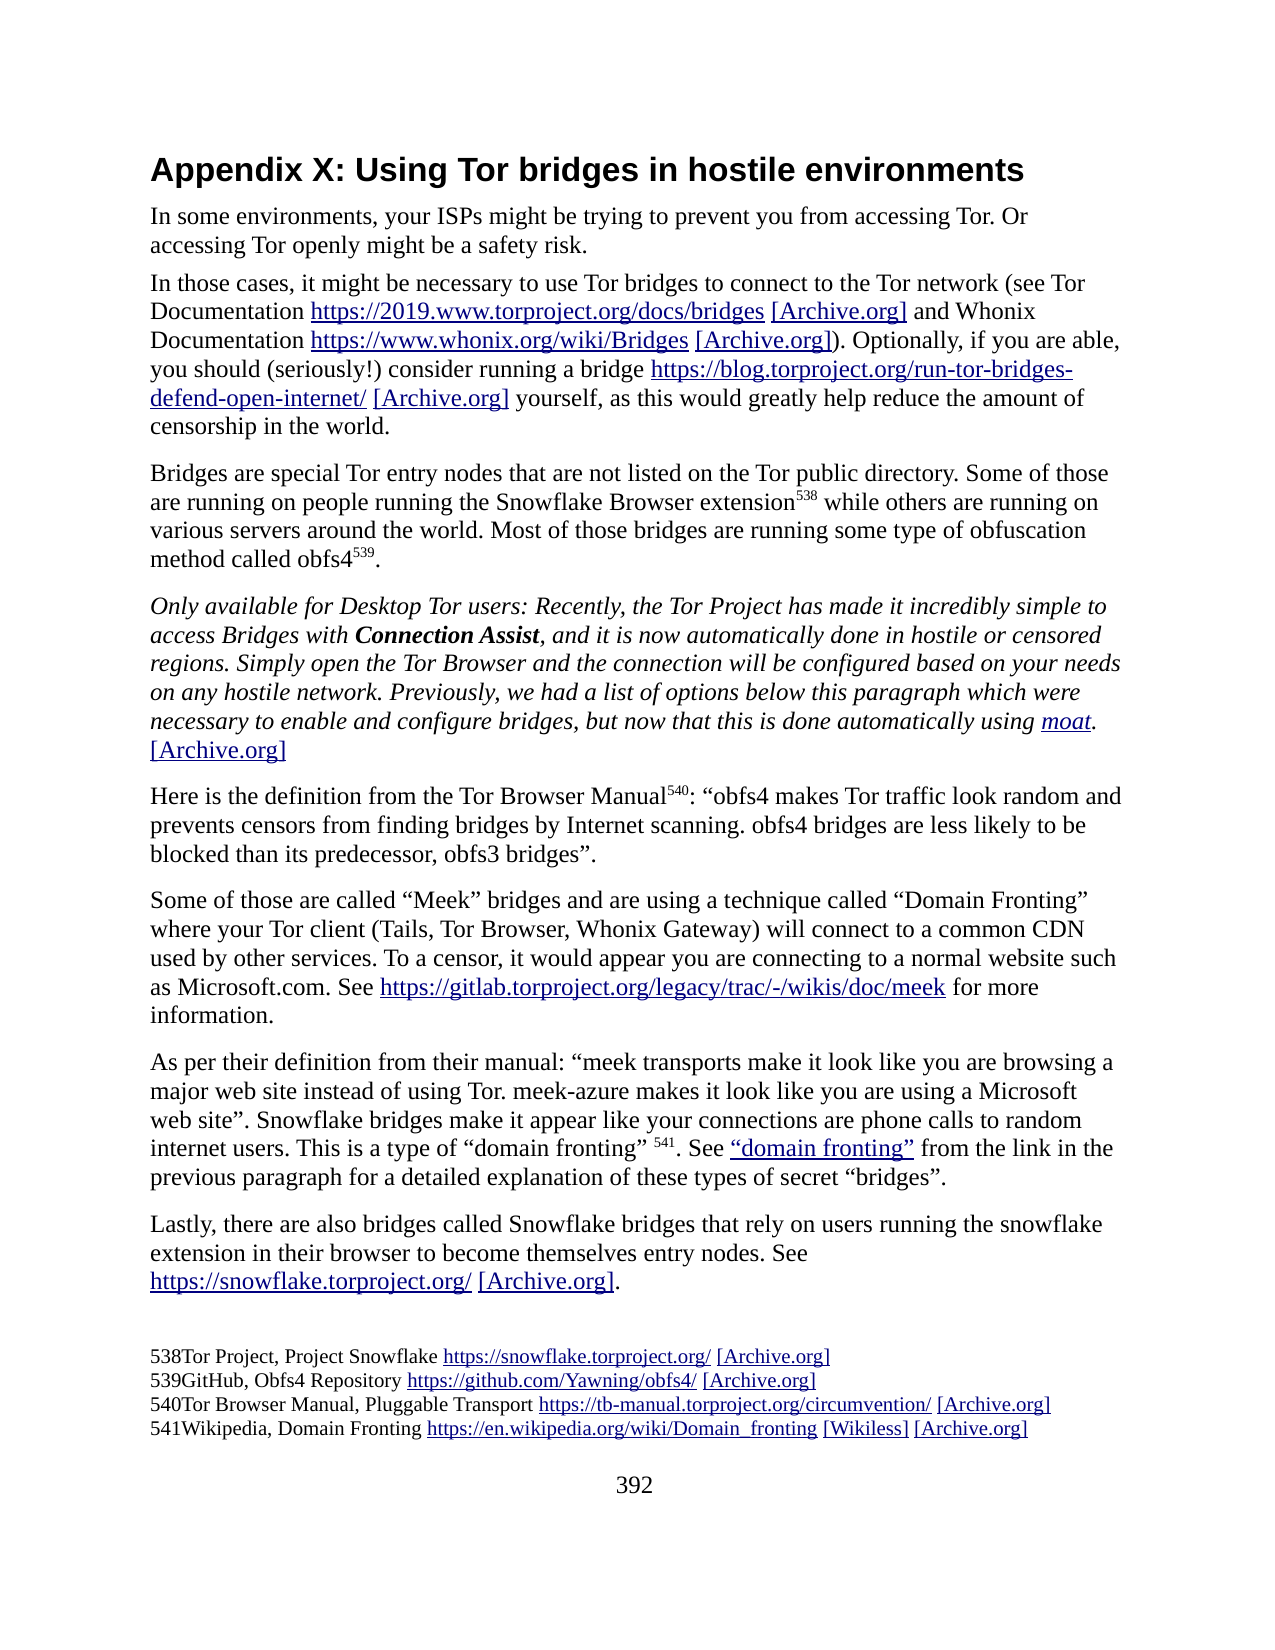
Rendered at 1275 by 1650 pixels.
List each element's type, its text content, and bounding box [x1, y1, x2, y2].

text Tor Project, Project Snowflake https://snowflake.torproject.org/ [Archive.org] [150, 1344, 1125, 1368]
text Wikipedia, Domain Fronting https://en.wikipedia.org/wiki/Domain_fronting [Wikiless] [Archive.org] [150, 1416, 1125, 1440]
text GitHub, Obfs4 Repository https://github.com/Yawning/obfs4/ [Archive.org] [150, 1368, 1125, 1392]
text In those cases, it might be necessary to use Tor bridges to connect to the Tor network (see Tor Documentation https://2019.www.torproject.org/docs/bridges [Archive.org] and Whonix Documentation https://www.whonix.org/wiki/Bridges [Archive.org]). Optionally, if you are able, you should (seriously!) consider running a bridge https://blog.torproject.org/run-tor-bridges-defend-open-internet/ [Archive.org] yourself, as this would greatly help reduce the amount of censorship in the world. [150, 268, 1125, 440]
text As per their definition from their manual: “meek transports make it look like you are browsing a major web site instead of using Tor. meek-azure makes it look like you are using a Microsoft web site”. Snowflake bridges make it appear like your connections are phone calls to random internet users. This is a type of “domain fronting” . See “domain fronting” from the link in the previous paragraph for a detailed explanation of these types of secret “bridges”. [150, 1047, 1125, 1191]
text In some environments, your ISPs might be trying to prevent you from accessing Tor. Or accessing Tor openly might be a safety risk. [150, 201, 1125, 259]
text Bridges are special Tor entry nodes that are not listed on the Tor public directory. Some of those are running on people running the Snowflake Browser extension while others are running on various servers around the world. Most of those bridges are running some type of obfuscation method called obfs4. [150, 458, 1125, 573]
text Lastly, there are also bridges called Snowflake bridges that rely on users running the snowflake extension in their browser to become themselves entry nodes. See https://snowflake.torproject.org/ [Archive.org]. [150, 1209, 1125, 1295]
text Tor Browser Manual, Pluggable Transport https://tb-manual.torproject.org/circumvention/ [Archive.org] [150, 1392, 1125, 1416]
subtitle Appendix X: Using Tor bridges in hostile environments [150, 150, 1125, 189]
text Some of those are called “Meek” bridges and are using a technique called “Domain Fronting” where your Tor client (Tails, Tor Browser, Whonix Gateway) will connect to a common CDN used by other services. To a censor, it would appear you are connecting to a normal website such as Microsoft.com. See https://gitlab.torproject.org/legacy/trac/-/wikis/doc/meek for more information. [150, 886, 1125, 1029]
text Only available for Desktop Tor users: Recently, the Tor Project has made it incredibly simple to access Bridges with Connection Assist, and it is now automatically done in hostile or censored regions. Simply open the Tor Browser and the connection will be configured based on your needs on any hostile network. Previously, we had a list of options below this paragraph which were necessary to enable and configure bridges, but now that this is done automatically using moat. [Archive.org] [150, 591, 1125, 763]
text Here is the definition from the Tor Browser Manual: “obfs4 makes Tor traffic look random and prevents censors from finding bridges by Internet scanning. obfs4 bridges are less likely to be blocked than its predecessor, obfs3 bridges”. [150, 781, 1125, 868]
